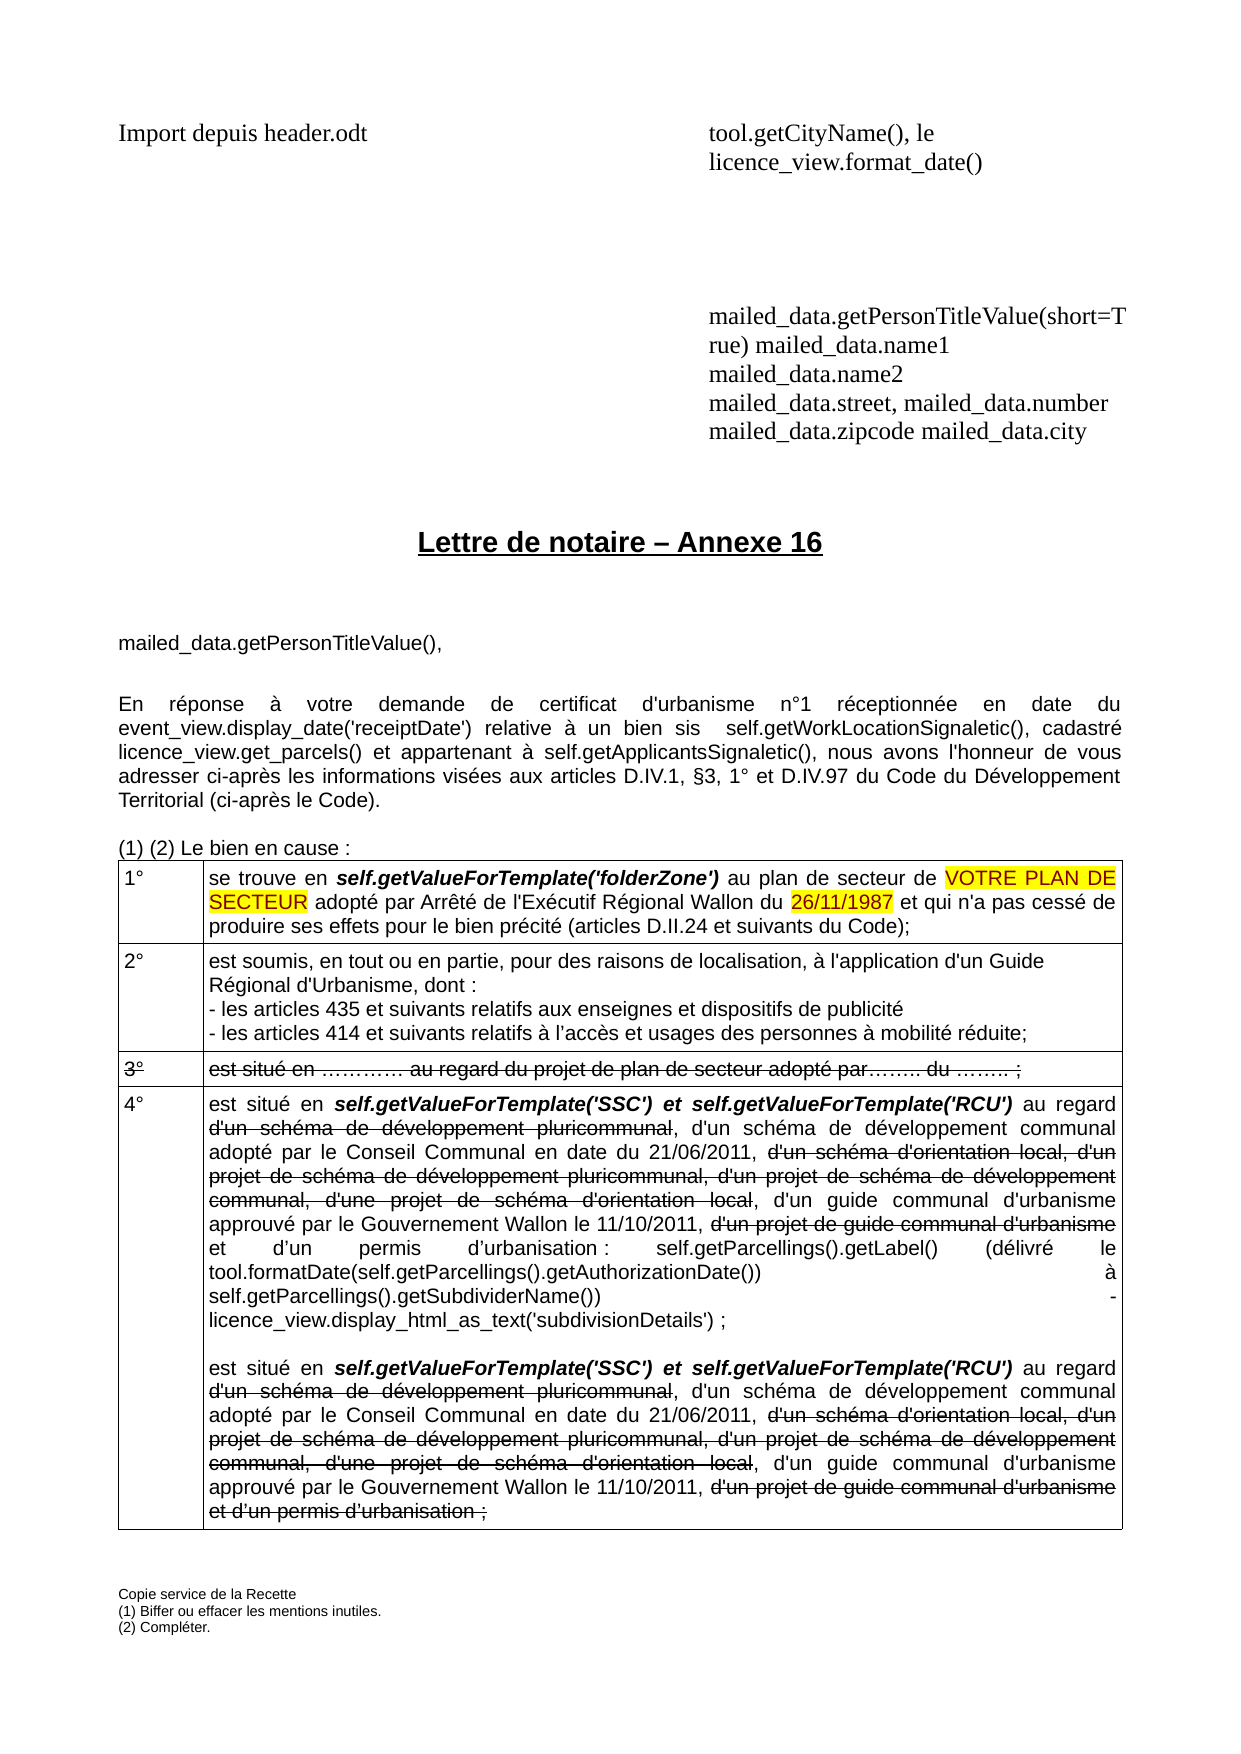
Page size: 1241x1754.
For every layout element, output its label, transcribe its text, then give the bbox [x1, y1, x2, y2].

table_cell 2° [119, 944, 203, 1051]
text mailed_data.getPersonTitleValue(), [118, 630, 1122, 654]
table_cell est soumis, en tout ou en partie, pour des raisons de localisation, à l'application d'un Guide Régional d'Urbanisme, dont : - les articles 435 et suivants relatifs aux enseignes et dispositifs de publicité - les articles 414 et suivants relatifs à l’accès et usages des personnes à mobilité réduite; [204, 944, 1122, 1051]
table_cell est situé en self.getValueForTemplate('SSC') et self.getValueForTemplate('RCU') au regard d'un schéma de développement pluricommunal, d'un schéma de développement communal adopté par le Conseil Communal en date du 21/06/2011, d'un schéma d'orientation local, d'un projet de schéma de développement pluricommunal, d'un projet de schéma de développement communal, d'une projet de schéma d'orientation local, d'un guide communal d'urbanisme approuvé par le Gouvernement Wallon le 11/10/2011, d'un projet de guide communal d'urbanisme et d’un permis d’urbanisation : self.getParcellings().getLabel() (délivré le tool.formatDate(self.getParcellings().getAuthorizationDate()) à self.getParcellings().getSubdividerName()) - licence_view.display_html_as_text('subdivisionDetails') ; est situé en self.getValueForTemplate('SSC') et self.getValueForTemplate('RCU') au regard d'un schéma de développement pluricommunal, d'un schéma de développement communal adopté par le Conseil Communal en date du 21/06/2011, d'un schéma d'orientation local, d'un projet de schéma de développement pluricommunal, d'un projet de schéma de développement communal, d'une projet de schéma d'orientation local, d'un guide communal d'urbanisme approuvé par le Gouvernement Wallon le 11/10/2011, d'un projet de guide communal d'urbanisme et d’un permis d’urbanisation ; [204, 1087, 1122, 1529]
text En réponse à votre demande de certificat d'urbanisme n°1 réceptionnée en date du event_view.display_date('receiptDate') relative à un bien sis self.getWorkLocationSignaletic(), cadastré licence_view.get_parcels() et appartenant à self.getApplicantsSignaletic(), nous avons l'honneur de vous adresser ci-après les informations visées aux articles D.IV.1, §3, 1° et D.IV.97 du Code du Développement Territorial (ci-après le Code). [118, 692, 1122, 812]
table_cell 4° [119, 1087, 203, 1529]
table_header tool.getCityName(), le licence_view.format_date() mailed_data.getPersonTitleValue(short=True) mailed_data.name1 mailed_data.name2 mailed_data.street, mailed_data.number mailed_data.zipcode mailed_data.city [709, 118, 1128, 458]
table_header Import depuis header.odt [118, 118, 708, 458]
title Lettre de notaire – Annexe 16 [118, 525, 1122, 558]
text (1) (2) Le bien en cause : [118, 836, 1122, 860]
table_header se trouve en self.getValueForTemplate('folderZone') au plan de secteur de VOTRE PLAN DE SECTEUR adopté par Arrêté de l'Exécutif Régional Wallon du 26/11/1987 et qui n'a pas cessé de produire ses effets pour le bien précité (articles D.II.24 et suivants du Code); [204, 861, 1122, 943]
table_cell est situé en ………… au regard du projet de plan de secteur adopté par…….. du …….. ; [204, 1052, 1122, 1086]
table_cell 3° [119, 1052, 203, 1086]
table_header 1° [119, 861, 203, 943]
